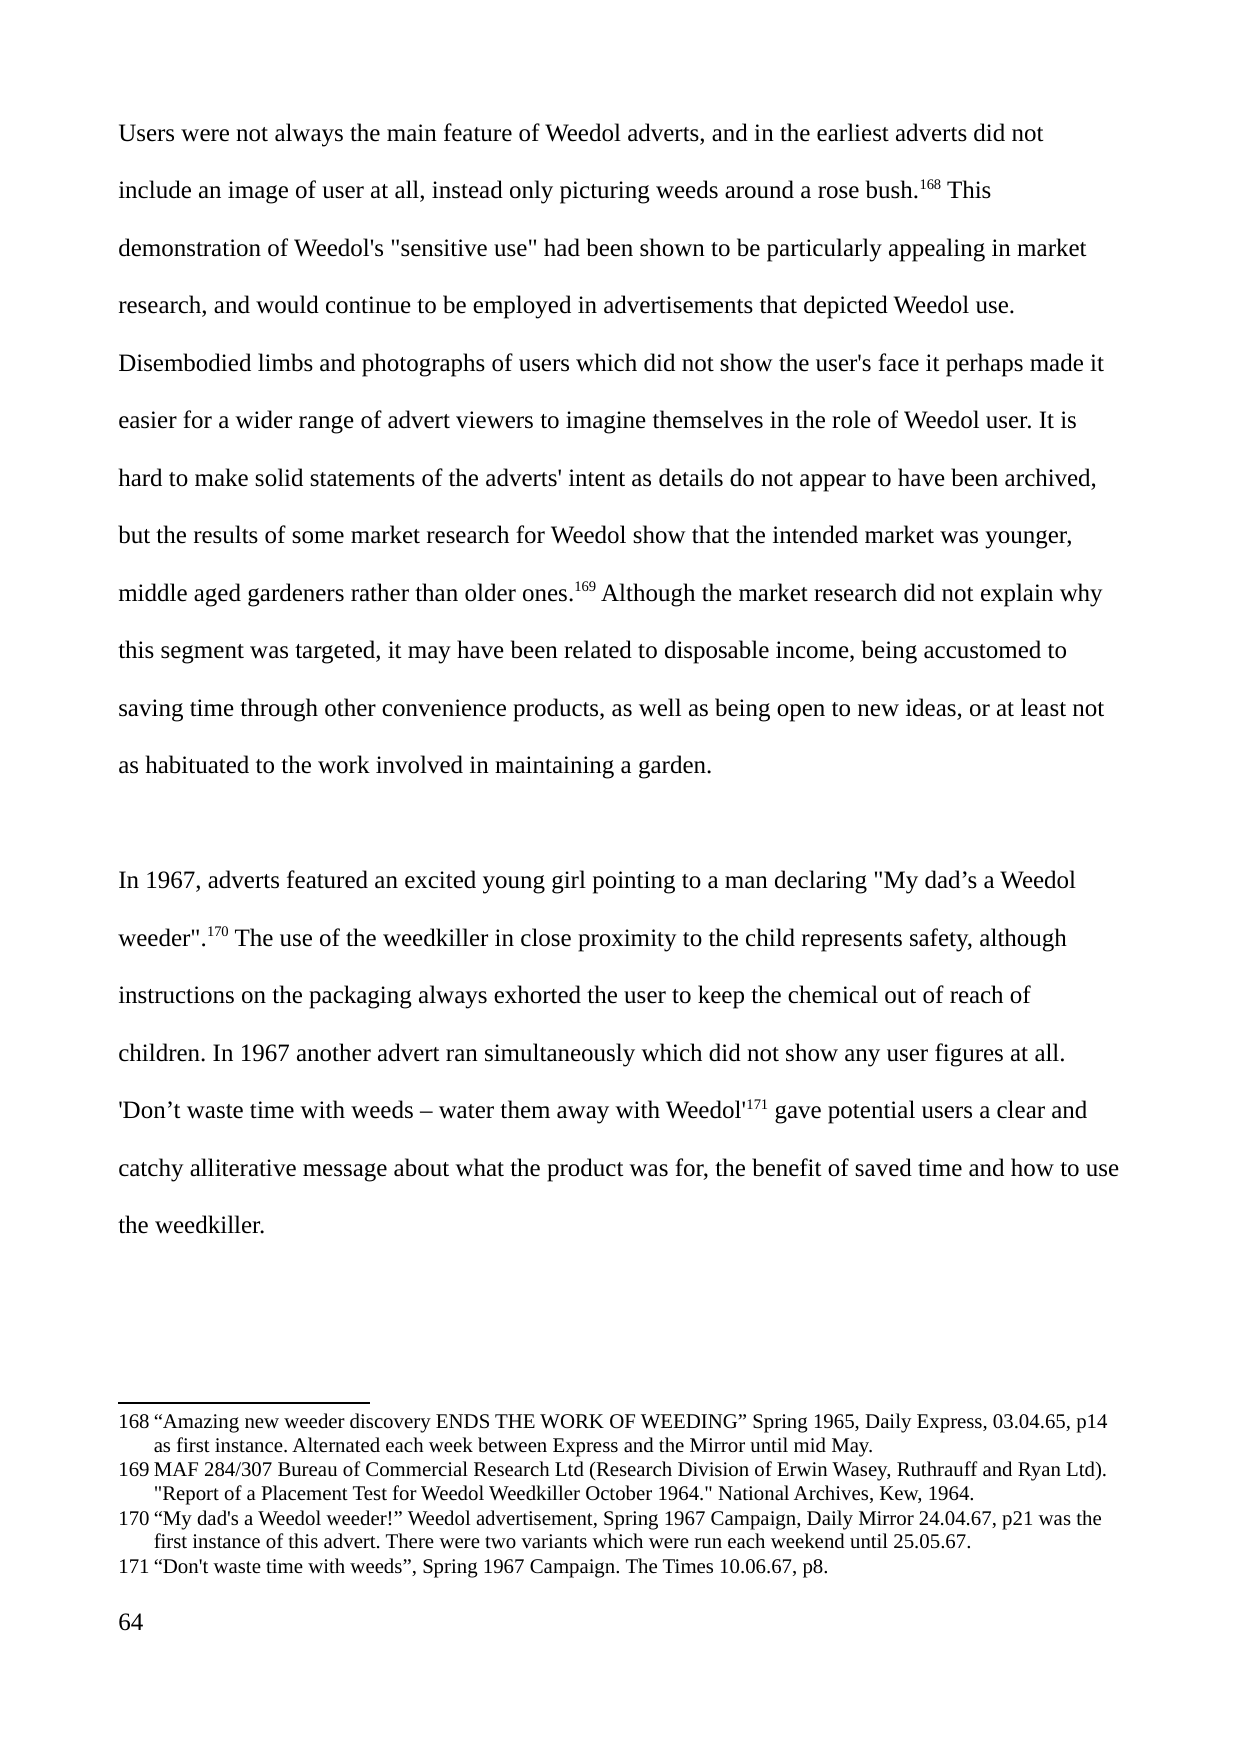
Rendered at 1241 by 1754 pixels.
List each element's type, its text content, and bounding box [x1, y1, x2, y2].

text MAF 284/307 Bureau of Commercial Research Ltd (Research Division of Erwin Wasey, Ruthrauff and Ryan Ltd). "Report of a Placement Test for Weedol Weedkiller October 1964." National Archives, Kew, 1964. [118, 1457, 1122, 1505]
text “My dad's a Weedol weeder!” Weedol advertisement, Spring 1967 Campaign, Daily Mirror 24.04.67, p21 was the first instance of this advert. There were two variants which were run each weekend until 25.05.67. [118, 1505, 1122, 1553]
text In 1967, adverts featured an excited young girl pointing to a man declaring "My dad’s a Weedol weeder". The use of the weedkiller in close proximity to the child represents safety, although instructions on the packaging always exhorted the user to keep the chemical out of reach of children. In 1967 another advert ran simultaneously which did not show any user figures at all. 'Don’t waste time with weeds – water them away with Weedol' gave potential users a clear and catchy alliterative message about what the product was for, the benefit of saved time and how to use the weedkiller. [118, 866, 1122, 1239]
text “Amazing new weeder discovery ENDS THE WORK OF WEEDING” Spring 1965, Daily Express, 03.04.65, p14 as first instance. Alternated each week between Express and the Mirror until mid May. [118, 1409, 1122, 1457]
text Users were not always the main feature of Weedol adverts, and in the earliest adverts did not include an image of user at all, instead only picturing weeds around a rose bush. This demonstration of Weedol's "sensitive use" had been shown to be particularly appealing in market research, and would continue to be employed in advertisements that depicted Weedol use. Disembodied limbs and photographs of users which did not show the user's face it perhaps made it easier for a wider range of advert viewers to imagine themselves in the role of Weedol user. It is hard to make solid statements of the adverts' intent as details do not appear to have been archived, but the results of some market research for Weedol show that the intended market was younger, middle aged gardeners rather than older ones. Although the market research did not explain why this segment was targeted, it may have been related to disposable income, being accustomed to saving time through other convenience products, as well as being open to new ideas, or at least not as habituated to the work involved in maintaining a garden. [118, 118, 1122, 779]
text “Don't waste time with weeds”, Spring 1967 Campaign. The Times 10.06.67, p8. [118, 1553, 1122, 1578]
